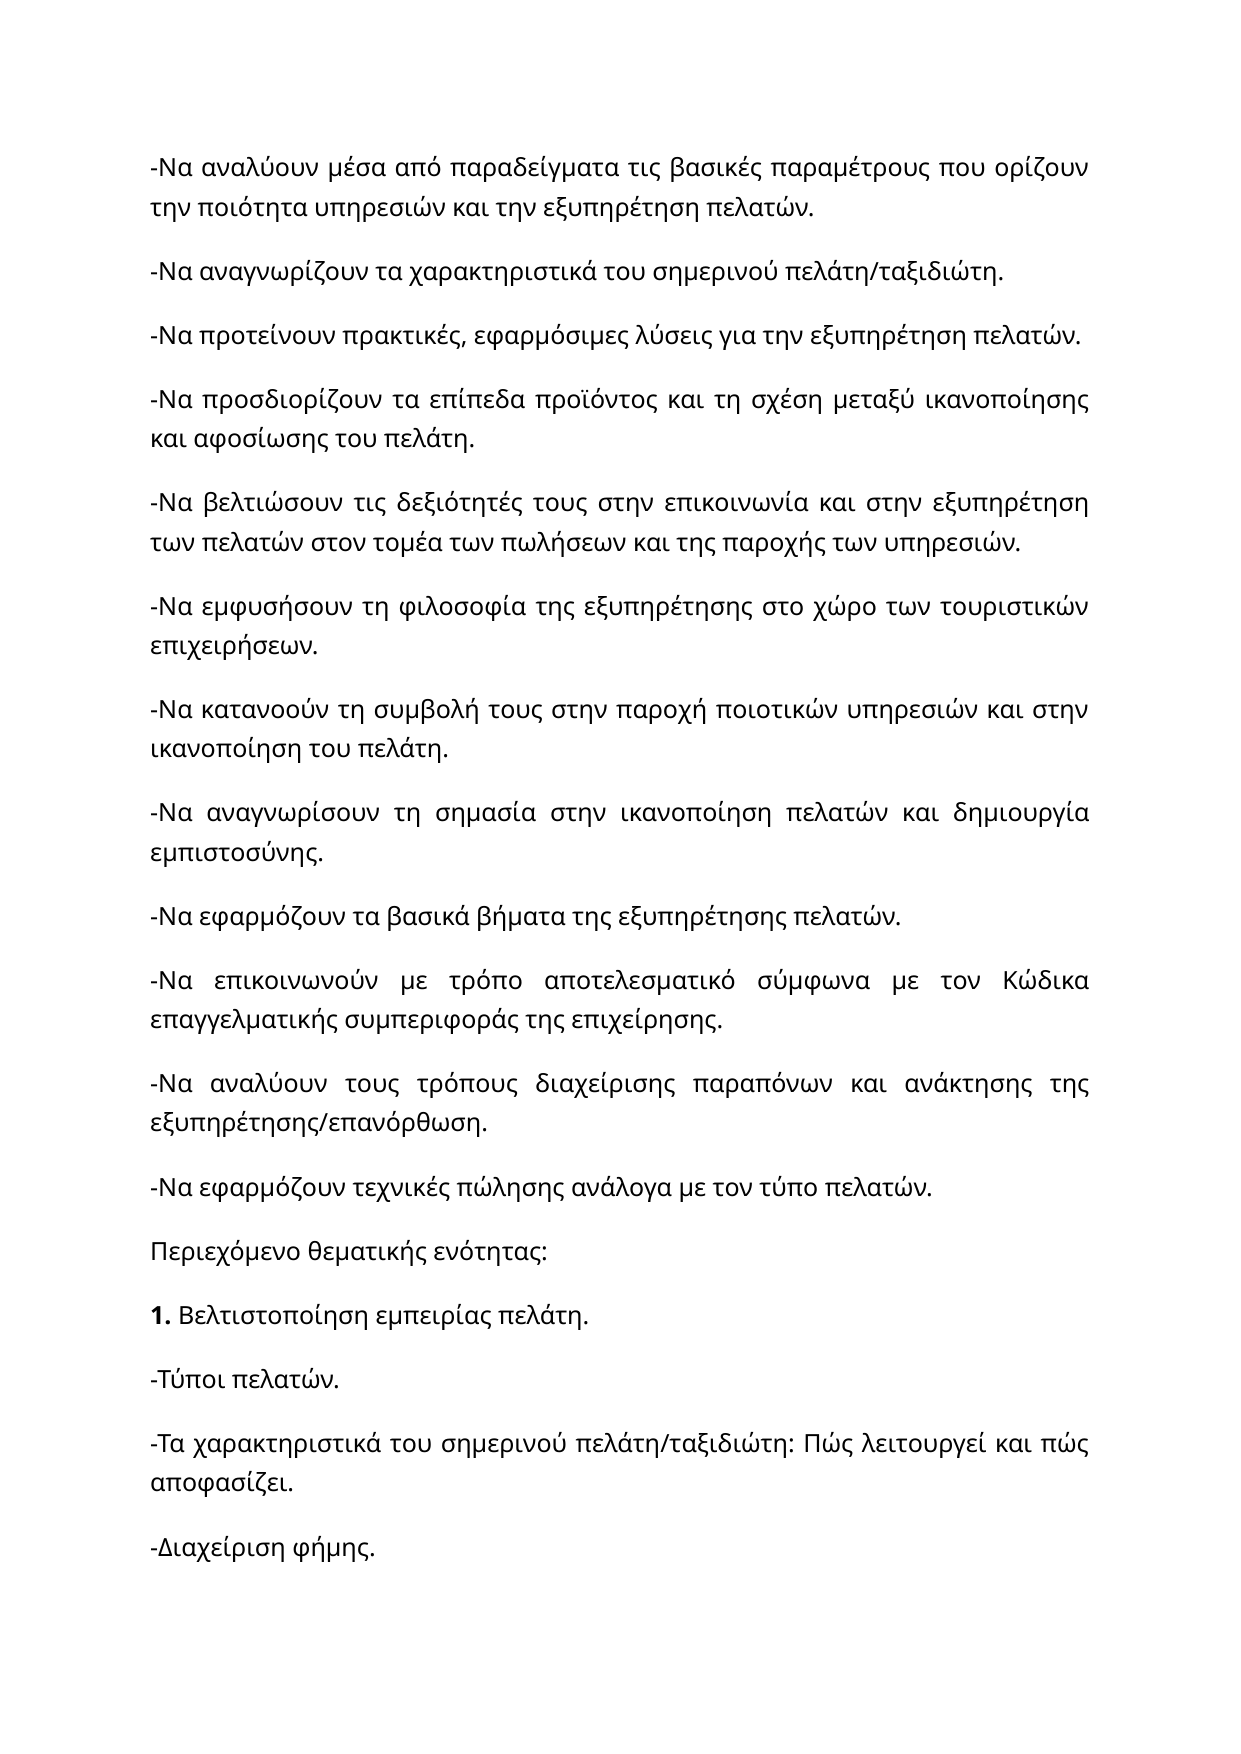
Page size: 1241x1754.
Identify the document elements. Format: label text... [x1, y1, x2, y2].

text -Τα χαρακτηριστικά του σημερινού πελάτη/ταξιδιώτη: Πώς λειτουργεί και πώς αποφασίζει. [150, 1426, 1090, 1499]
text -Να εφαρμόζουν τεχνικές πώλησης ανάλογα με τον τύπο πελατών. [150, 1169, 1090, 1203]
text -Να βελτιώσουν τις δεξιότητές τους στην επικοινωνία και στην εξυπηρέτηση των πελατών στον τομέα των πωλήσεων και της παροχής των υπηρεσιών. [150, 485, 1090, 558]
text -Να επικοινωνούν με τρόπο αποτελεσματικό σύμφωνα με τον Κώδικα επαγγελματικής συμπεριφοράς της επιχείρησης. [150, 962, 1090, 1036]
text -Τύποι πελατών. [150, 1362, 1090, 1396]
text -Να αναλύουν τους τρόπους διαχείρισης παραπόνων και ανάκτησης της εξυπηρέτησης/επανόρθωση. [150, 1066, 1090, 1139]
text -Να προσδιορίζουν τα επίπεδα προϊόντος και τη σχέση μεταξύ ικανοποίησης και αφοσίωσης του πελάτη. [150, 382, 1090, 455]
text -Να αναγνωρίζουν τα χαρακτηριστικά του σημερινού πελάτη/ταξιδιώτη. [150, 253, 1090, 287]
text -Να εφαρμόζουν τα βασικά βήματα της εξυπηρέτησης πελατών. [150, 898, 1090, 932]
text 1. Βελτιστοποίηση εμπειρίας πελάτη. [150, 1297, 1090, 1332]
text -Να αναλύουν μέσα από παραδείγματα τις βασικές παραμέτρους που ορίζουν την ποιότητα υπηρεσιών και την εξυπηρέτηση πελατών. [150, 150, 1090, 223]
text -Να αναγνωρίσουν τη σημασία στην ικανοποίηση πελατών και δημιουργία εμπιστοσύνης. [150, 795, 1090, 868]
text -Να προτείνουν πρακτικές, εφαρμόσιμες λύσεις για την εξυπηρέτηση πελατών. [150, 317, 1090, 352]
text -Να εμφυσήσουν τη φιλοσοφία της εξυπηρέτησης στο χώρο των τουριστικών επιχειρήσεων. [150, 588, 1090, 662]
text -Διαχείριση φήμης. [150, 1529, 1090, 1563]
text Περιεχόμενο θεματικής ενότητας: [150, 1233, 1090, 1267]
text -Να κατανοούν τη συμβολή τους στην παροχή ποιοτικών υπηρεσιών και στην ικανοποίηση του πελάτη. [150, 692, 1090, 765]
